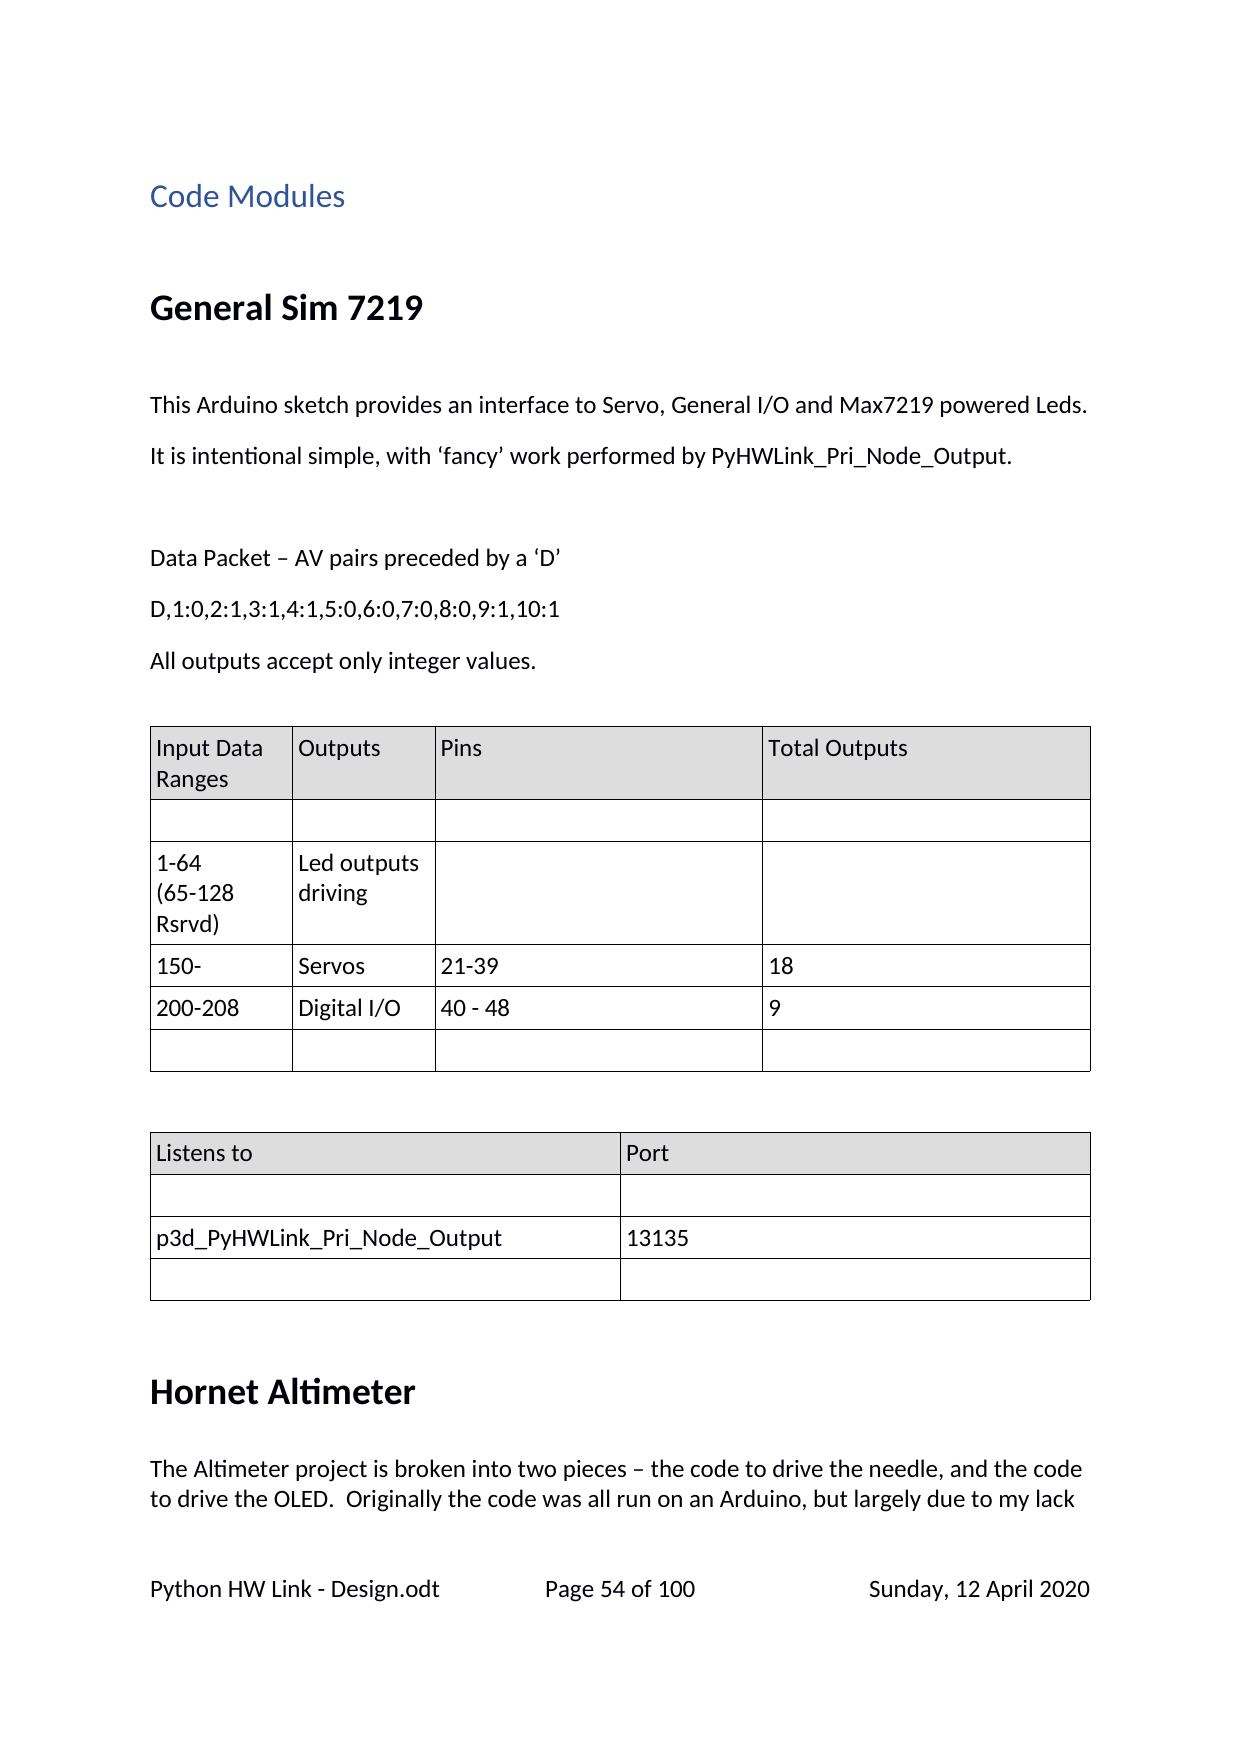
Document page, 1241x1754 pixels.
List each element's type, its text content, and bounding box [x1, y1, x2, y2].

table_cell [151, 800, 292, 841]
text Data Packet – AV pairs preceded by a ‘D’ [150, 542, 1090, 573]
subtitle General Sim 7219 [150, 284, 1090, 329]
text It is intentional simple, with ‘fancy’ work performed by PyHWLink_Pri_Node_Output. [150, 440, 1090, 471]
table_header Input Data Ranges [151, 727, 292, 799]
text The Altimeter project is broken into two pieces – the code to drive the needle, and the code to drive the OLED. Originally the code was all run on an Arduino, but largely due to my lack [150, 1453, 1090, 1514]
table_cell 200-208 [151, 987, 292, 1028]
text All outputs accept only integer values. [150, 645, 1090, 675]
table_cell [621, 1175, 1090, 1216]
table_cell 13135 [621, 1217, 1090, 1258]
table_cell 150- [151, 945, 292, 986]
table_cell p3d_PyHWLink_Pri_Node_Output [151, 1217, 620, 1258]
text This Arduino sketch provides an interface to Servo, General I/O and Max7219 powered Leds. [150, 389, 1090, 419]
table_cell 1-64 (65-128 Rsrvd) [151, 842, 292, 944]
table_cell 40 - 48 [436, 987, 762, 1028]
table_cell Led outputs driving [293, 842, 435, 944]
table_cell [293, 1030, 435, 1071]
table_cell [151, 1175, 620, 1216]
table_cell [763, 842, 1090, 944]
subtitle Code Modules [150, 175, 1090, 216]
table_cell [763, 800, 1090, 841]
table_header Pins [436, 727, 762, 799]
table_header Listens to [151, 1133, 620, 1174]
table_cell [621, 1259, 1090, 1300]
table_cell [293, 800, 435, 841]
table_cell [151, 1259, 620, 1300]
table_header Outputs [293, 727, 435, 799]
table_cell 9 [763, 987, 1090, 1028]
table_cell 21-39 [436, 945, 762, 986]
table_cell [763, 1030, 1090, 1071]
table_header Port [621, 1133, 1090, 1174]
table_cell [436, 1030, 762, 1071]
text D,1:0,2:1,3:1,4:1,5:0,6:0,7:0,8:0,9:1,10:1 [150, 594, 1090, 624]
table_header Total Outputs [763, 727, 1090, 799]
table_cell [151, 1030, 292, 1071]
table_cell Digital I/O [293, 987, 435, 1028]
table_cell Servos [293, 945, 435, 986]
table_cell [436, 800, 762, 841]
subtitle Hornet Altimeter [150, 1368, 1090, 1414]
table_cell 18 [763, 945, 1090, 986]
table_cell [436, 842, 762, 944]
